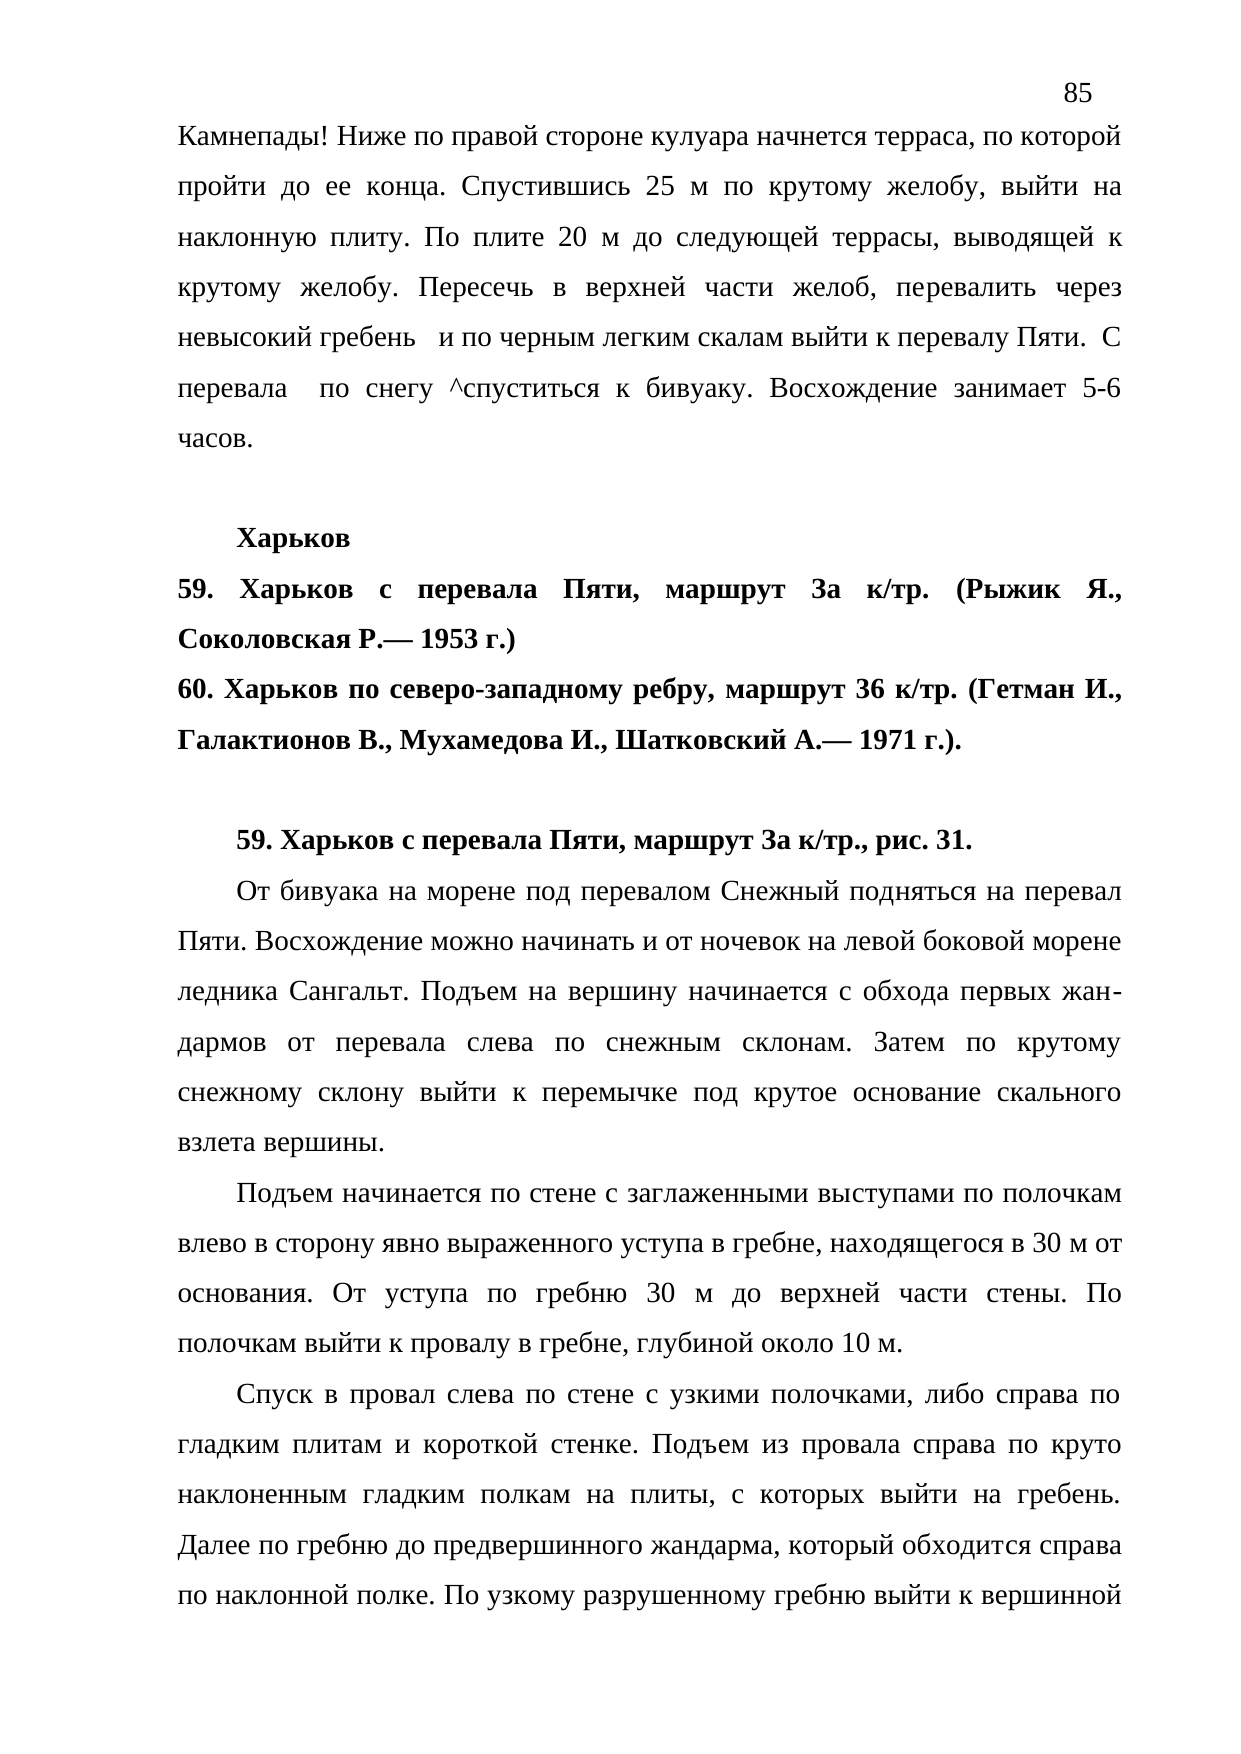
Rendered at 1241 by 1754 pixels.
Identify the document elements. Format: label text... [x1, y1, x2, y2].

text Спуск в провал слева по стене с узкими полочками, либо справа по гладким плитам и короткой стенке. Подъ­ем из провала справа по круто наклоненным гладким полкам на плиты, с которых выйти на гребень. Далее по гребню до предвершинного жандарма, который обходит­ся справа по наклонной полке. По узкому разрушенно­му гребню выйти к вершинной [177, 1376, 1122, 1611]
text 59. Харьков с перевала Пяти, маршрут За к/тр., рис. 31. [177, 822, 1122, 856]
text 59. Харьков с перевала Пяти, маршрут За к/тр. (Рыжик Я., Соколовская Р.— 1953 г.) [177, 571, 1122, 655]
text От бивуака на морене под перевалом Снежный под­няться на перевал Пяти. Восхождение можно начинать и от ночевок на левой боковой морене ледника Сангальт. Подъем на вершину начинается с обхода первых жан­дармов от перевала слева по снежным склонам. Затем по крутому снежному склону выйти к перемычке под крутое основание скального взлета вершины. [177, 873, 1122, 1158]
text 60. Харьков по северо-западному ребру, маршрут 36 к/тр. (Гетман И., Галактионов В., Мухамедова И., Шатковский А.— 1971 г.). [177, 672, 1122, 755]
text Камнепады! Ниже по правой стороне кулуара начнется терраса, по которой пройти до ее конца. Спу­стившись 25 м по крутому желобу, выйти на наклонную плиту. По плите 20 м до следующей террасы, выводящей к крутому желобу. Пересечь в верхней части желоб, пе­ревалить через невысокий гребень и по черным легким скалам выйти к перевалу Пяти. С перевала по снегу ^спуститься к бивуаку. Восхождение занимает 5-6 часов. [177, 118, 1122, 453]
text Подъем начинается по стене с заглаженными вы­ступами по полочкам влево в сторону явно выражен­ного уступа в гребне, находящегося в 30 м от основа­ния. От уступа по гребню 30 м до верхней части стены. По полочкам выйти к провалу в гребне, глубиной око­ло 10 м. [177, 1175, 1122, 1359]
text Харьков [177, 521, 1122, 554]
